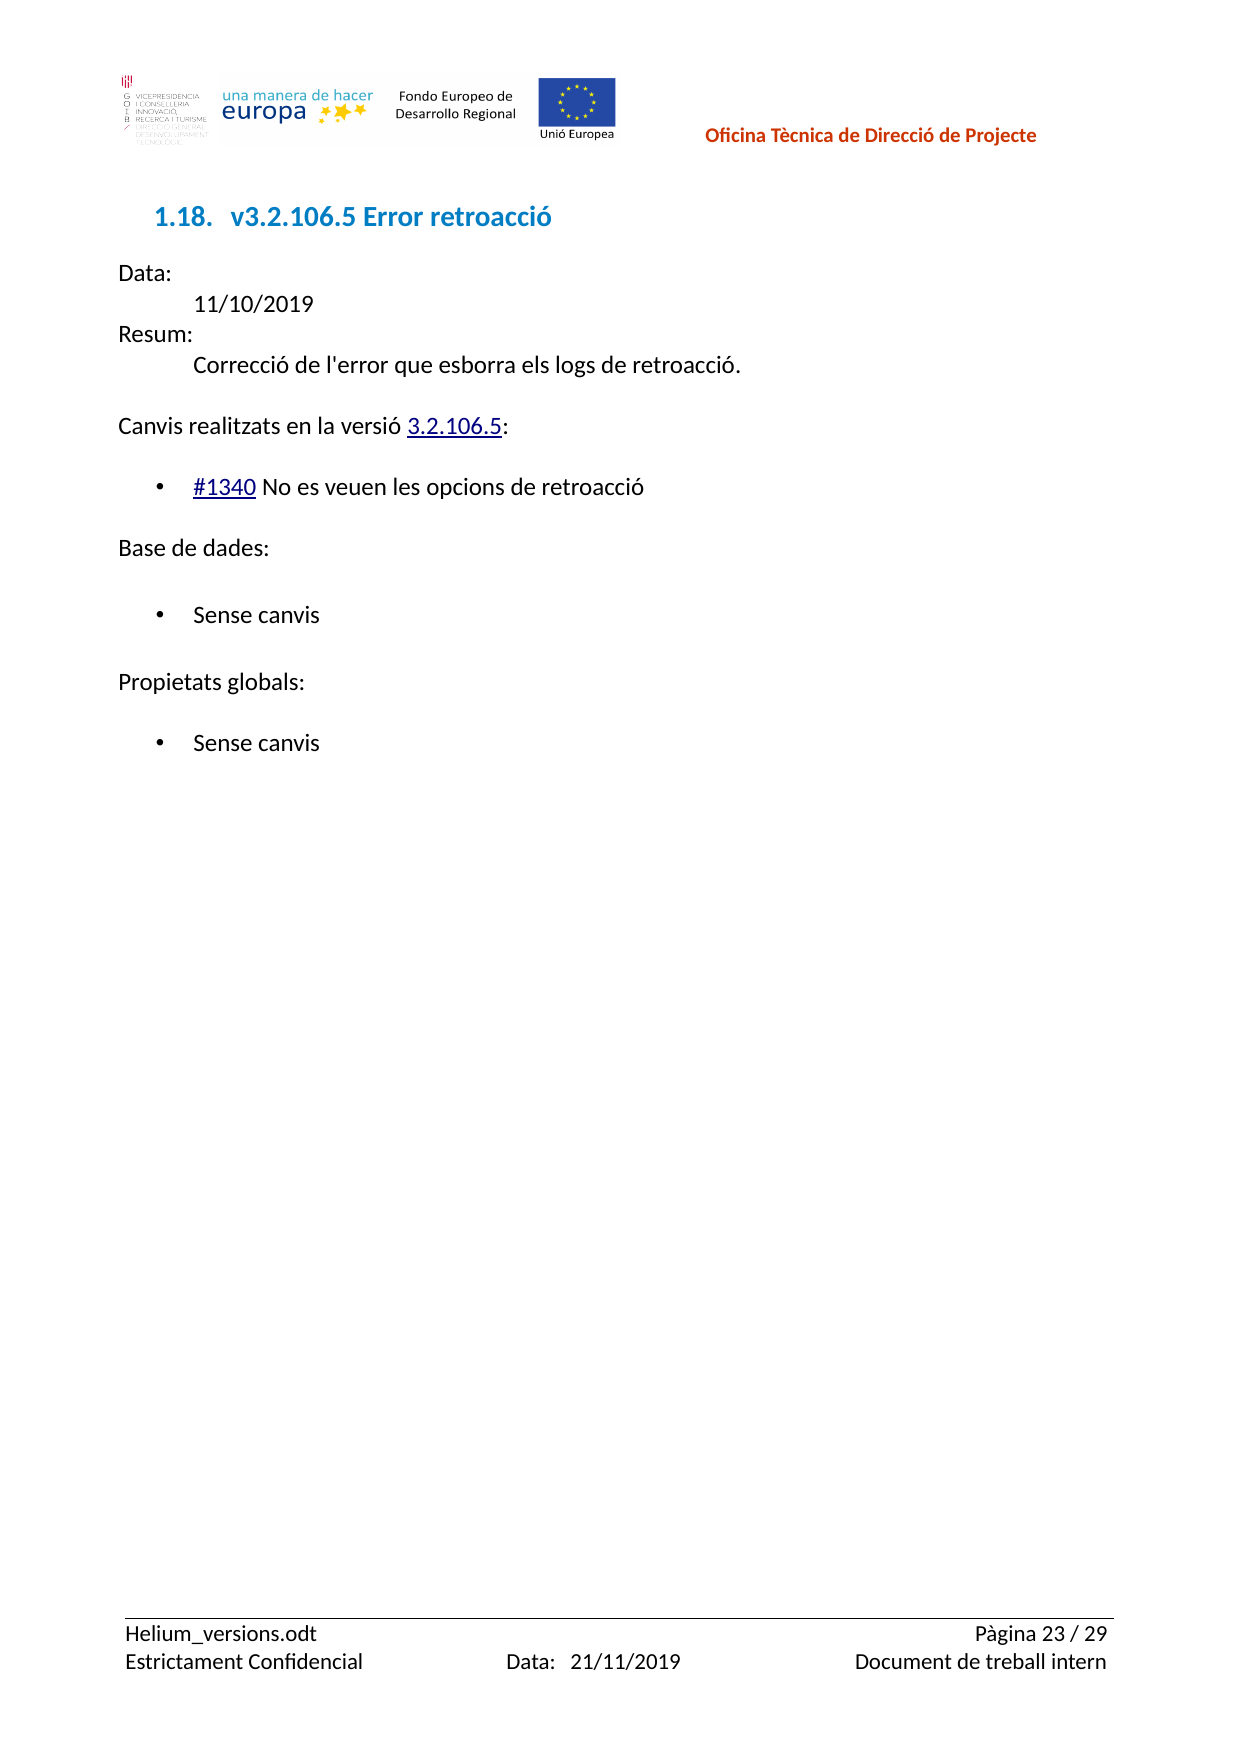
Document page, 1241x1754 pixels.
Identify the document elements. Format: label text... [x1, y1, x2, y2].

text Propietats globals: [118, 666, 1122, 697]
list #1340 No es veuen les opcions de retroacció [156, 471, 1122, 502]
text Base de dades: [118, 532, 1122, 563]
subtitle v3.2.106.5 Error retroacció [153, 198, 1122, 234]
picture [219, 73, 621, 147]
list Sense canvis [156, 599, 1122, 630]
text Correcció de l'error que esborra els logs de retroacció. [118, 349, 1122, 380]
text Resum: [118, 319, 1122, 349]
list Sense canvis [156, 727, 1122, 758]
text Data: [118, 258, 1122, 288]
picture [118, 73, 213, 147]
text Canvis realitzats en la versió 3.2.106.5: [118, 410, 1122, 441]
text 11/10/2019 [118, 288, 1122, 319]
